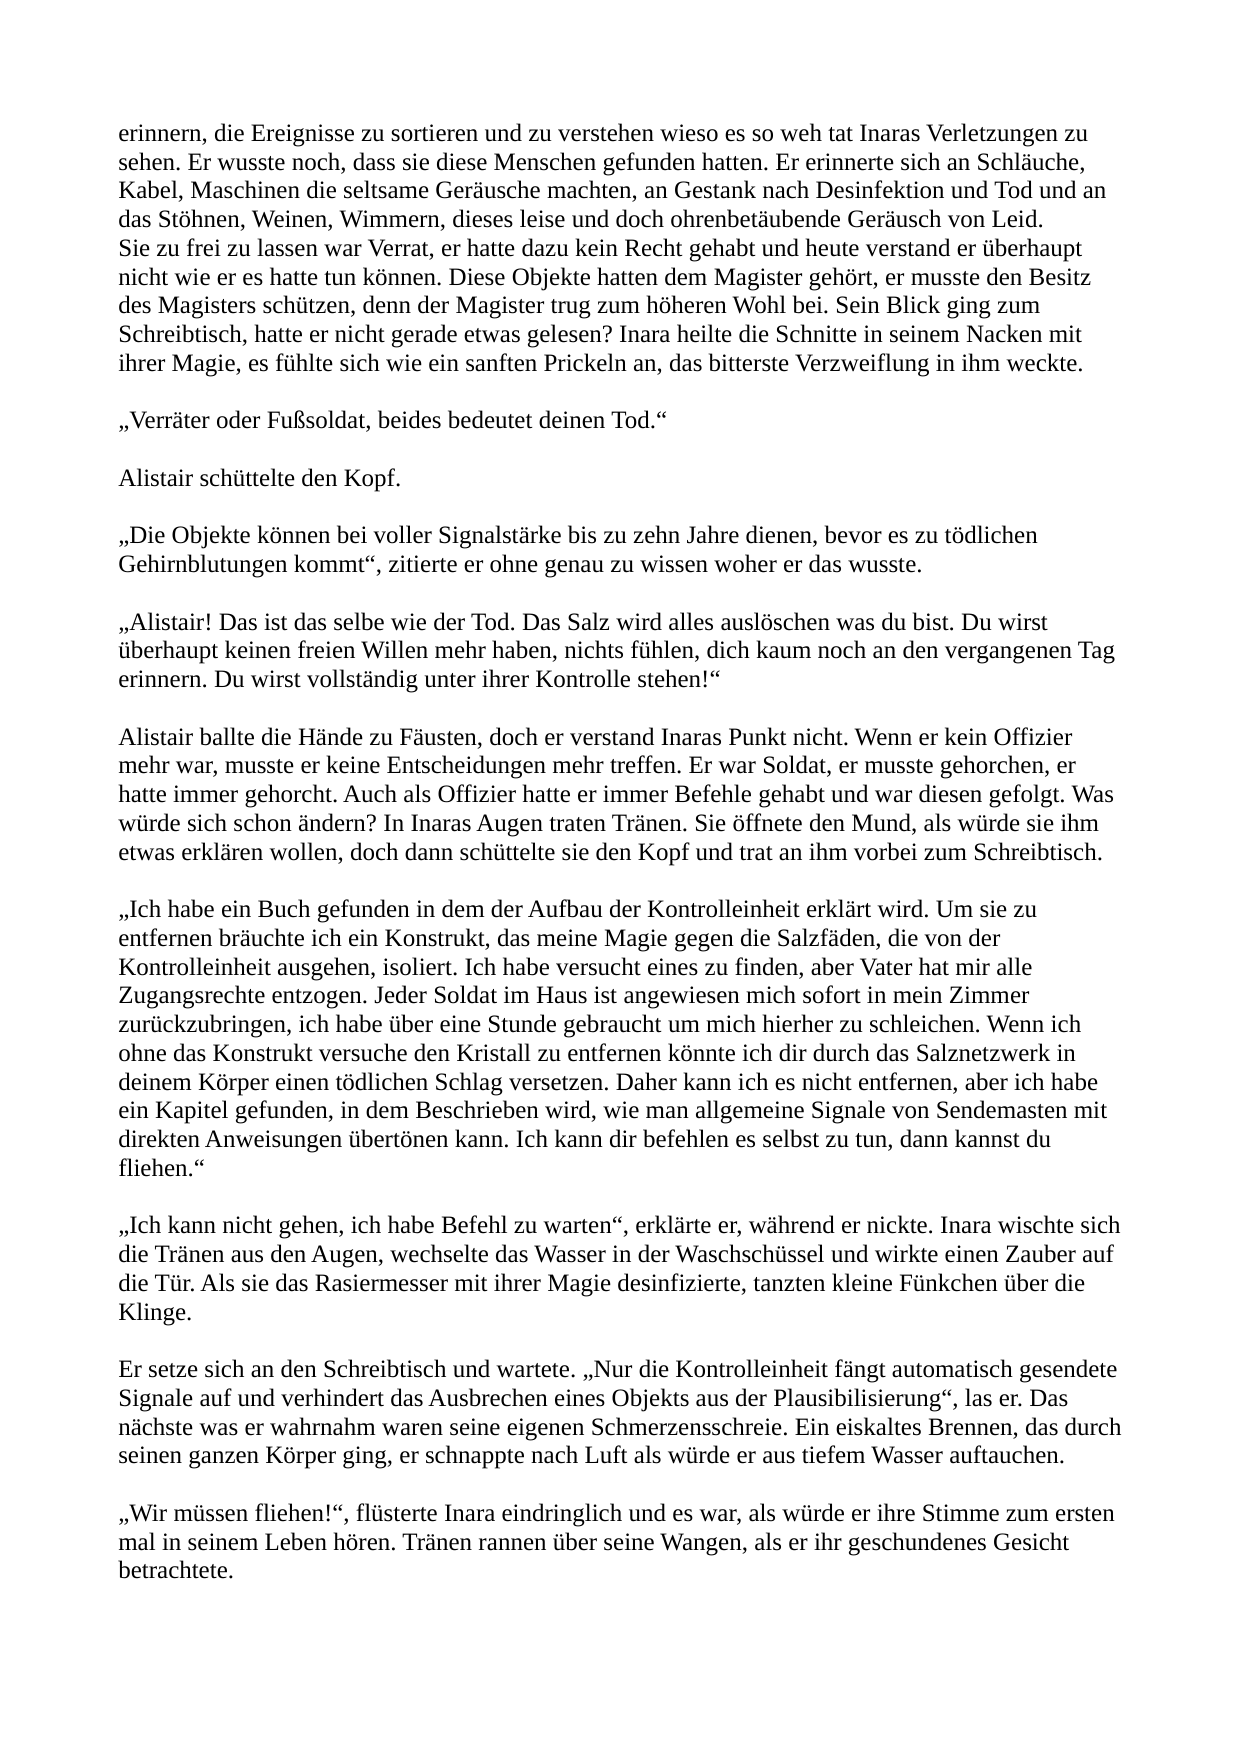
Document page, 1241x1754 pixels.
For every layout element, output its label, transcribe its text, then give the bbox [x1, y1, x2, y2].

text „Ich kann nicht gehen, ich habe Befehl zu warten“, erklärte er, während er nickte. Inara wischte sich die Tränen aus den Augen, wechselte das Wasser in der Waschschüssel und wirkte einen Zauber auf die Tür. Als sie das Rasiermesser mit ihrer Magie desinfizierte, tanzten kleine Fünkchen über die Klinge. [118, 1211, 1122, 1326]
text „Die Objekte können bei voller Signalstärke bis zu zehn Jahre dienen, bevor es zu tödlichen Gehirnblutungen kommt“, zitierte er ohne genau zu wissen woher er das wusste. [118, 521, 1122, 578]
text erinnern, die Ereignisse zu sortieren und zu verstehen wieso es so weh tat Inaras Verletzungen zu sehen. Er wusste noch, dass sie diese Menschen gefunden hatten. Er erinnerte sich an Schläuche, Kabel, Maschinen die seltsame Geräusche machten, an Gestank nach Desinfektion und Tod und an das Stöhnen, Weinen, Wimmern, dieses leise und doch ohrenbetäubende Geräusch von Leid. [118, 118, 1122, 233]
text Alistair schüttelte den Kopf. [118, 463, 1122, 492]
text „Alistair! Das ist das selbe wie der Tod. Das Salz wird alles auslöschen was du bist. Du wirst überhaupt keinen freien Willen mehr haben, nichts fühlen, dich kaum noch an den vergangenen Tag erinnern. Du wirst vollständig unter ihrer Kontrolle stehen!“ [118, 607, 1122, 693]
text „Verräter oder Fußsoldat, beides bedeutet deinen Tod.“ [118, 406, 1122, 434]
text Er setze sich an den Schreibtisch und wartete. „Nur die Kontrolleinheit fängt automatisch gesendete Signale auf und verhindert das Ausbrechen eines Objekts aus der Plausibilisierung“, las er. Das nächste was er wahrnahm waren seine eigenen Schmerzensschreie. Ein eiskaltes Brennen, das durch seinen ganzen Körper ging, er schnappte nach Luft als würde er aus tiefem Wasser auftauchen. [118, 1354, 1122, 1469]
text „Wir müssen fliehen!“, flüsterte Inara eindringlich und es war, als würde er ihre Stimme zum ersten mal in seinem Leben hören. Tränen rannen über seine Wangen, als er ihr geschundenes Gesicht betrachtete. [118, 1498, 1122, 1584]
text Sie zu frei zu lassen war Verrat, er hatte dazu kein Recht gehabt und heute verstand er überhaupt nicht wie er es hatte tun können. Diese Objekte hatten dem Magister gehört, er musste den Besitz des Magisters schützen, denn der Magister trug zum höheren Wohl bei. Sein Blick ging zum Schreibtisch, hatte er nicht gerade etwas gelesen? Inara heilte die Schnitte in seinem Nacken mit ihrer Magie, es fühlte sich wie ein sanften Prickeln an, das bitterste Verzweiflung in ihm weckte. [118, 233, 1122, 377]
text „Ich habe ein Buch gefunden in dem der Aufbau der Kontrolleinheit erklärt wird. Um sie zu entfernen bräuchte ich ein Konstrukt, das meine Magie gegen die Salzfäden, die von der Kontrolleinheit ausgehen, isoliert. Ich habe versucht eines zu finden, aber Vater hat mir alle Zugangsrechte entzogen. Jeder Soldat im Haus ist angewiesen mich sofort in mein Zimmer zurückzubringen, ich habe über eine Stunde gebraucht um mich hierher zu schleichen. Wenn ich ohne das Konstrukt versuche den Kristall zu entfernen könnte ich dir durch das Salznetzwerk in deinem Körper einen tödlichen Schlag versetzen. Daher kann ich es nicht entfernen, aber ich habe ein Kapitel gefunden, in dem Beschrieben wird, wie man allgemeine Signale von Sendemasten mit direkten Anweisungen übertönen kann. Ich kann dir befehlen es selbst zu tun, dann kannst du fliehen.“ [118, 894, 1122, 1182]
text Alistair ballte die Hände zu Fäusten, doch er verstand Inaras Punkt nicht. Wenn er kein Offizier mehr war, musste er keine Entscheidungen mehr treffen. Er war Soldat, er musste gehorchen, er hatte immer gehorcht. Auch als Offizier hatte er immer Befehle gehabt und war diesen gefolgt. Was würde sich schon ändern? In Inaras Augen traten Tränen. Sie öffnete den Mund, als würde sie ihm etwas erklären wollen, doch dann schüttelte sie den Kopf und trat an ihm vorbei zum Schreibtisch. [118, 722, 1122, 866]
